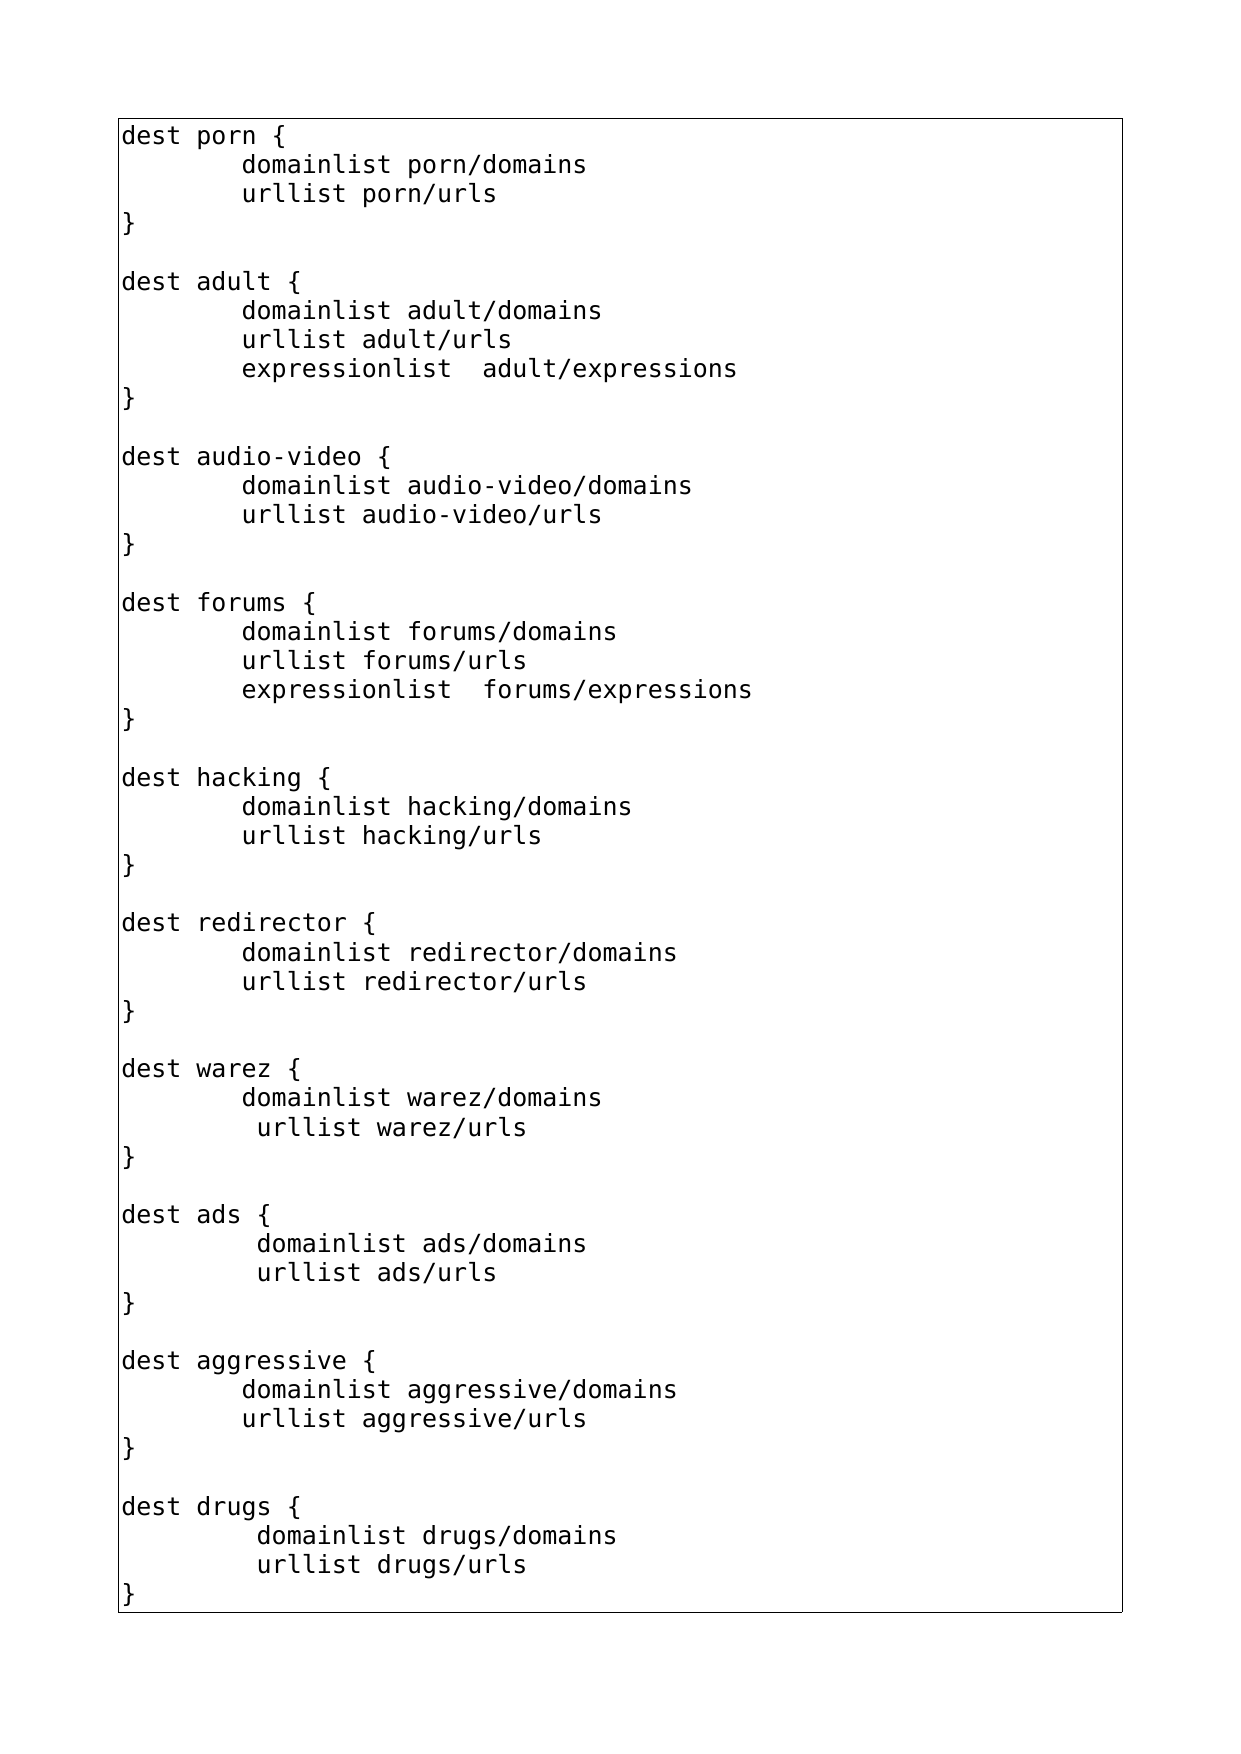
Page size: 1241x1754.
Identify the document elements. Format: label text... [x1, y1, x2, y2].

table_header dest porn { domainlist porn/domains urllist porn/urls } dest adult { domainlist adult/domains urllist adult/urls expressionlist adult/expressions } dest audio-video { domainlist audio-video/domains urllist audio-video/urls } dest forums { domainlist forums/domains urllist forums/urls expressionlist forums/expressions } dest hacking { domainlist hacking/domains urllist hacking/urls } dest redirector { domainlist redirector/domains urllist redirector/urls } dest warez { domainlist warez/domains urllist warez/urls } dest ads { domainlist ads/domains urllist ads/urls } dest aggressive { domainlist aggressive/domains urllist aggressive/urls } dest drugs { domainlist drugs/domains urllist drugs/urls } [119, 119, 1122, 1612]
